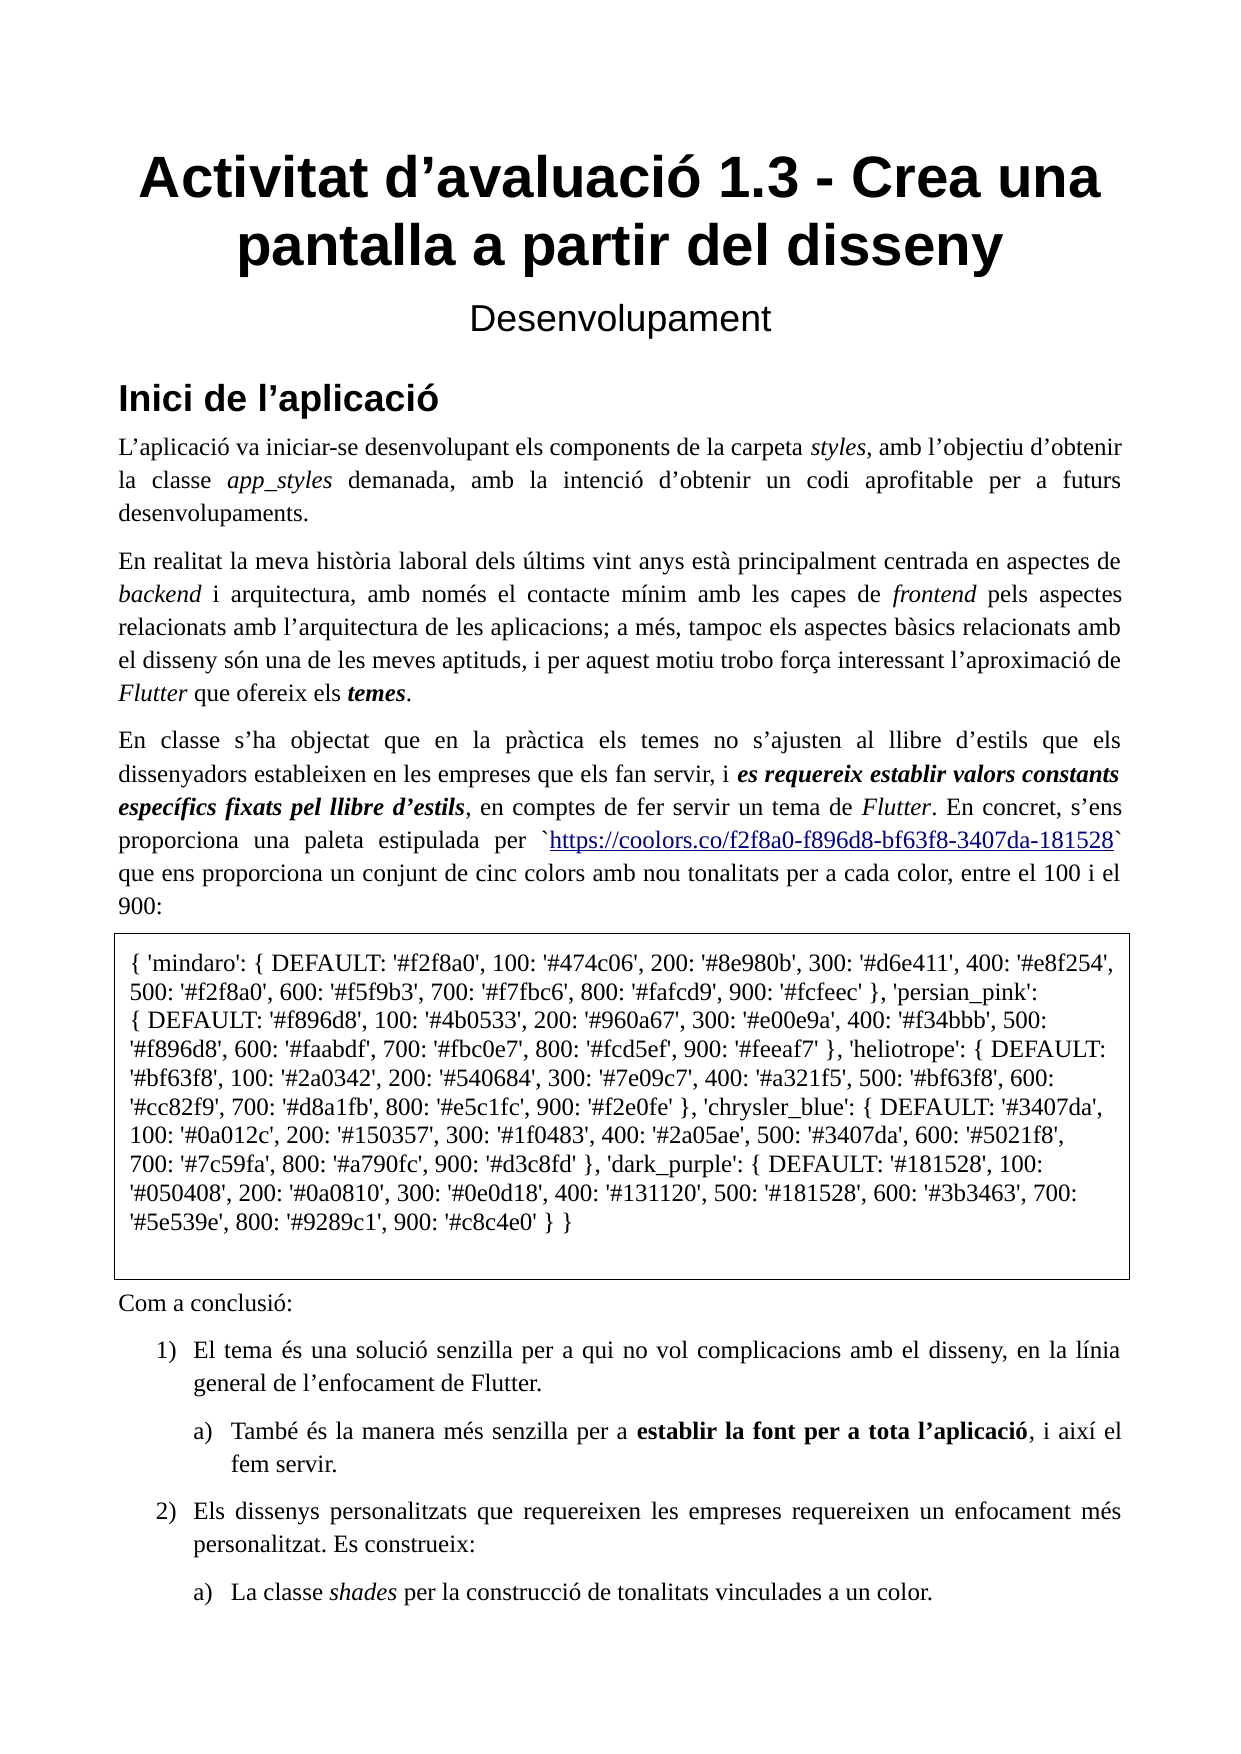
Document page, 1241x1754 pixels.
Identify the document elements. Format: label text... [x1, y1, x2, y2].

text Com a conclusió: [118, 1280, 1122, 1316]
subtitle Inici de l’aplicació [118, 377, 1122, 420]
text En classe s’ha objectat que en la pràctica els temes no s’ajusten al llibre d’estils que els dissenyadors estableixen en les empreses que els fan servir, i es requereix establir valors constants específics fixats pel llibre d’estils, en comptes de fer servir un tema de Flutter. En concret, s’ens proporciona una paleta estipulada per `https://coolors.co/f2f8a0-f896d8-bf63f8-3407da-181528` que ens proporciona un conjunt de cinc colors amb nou tonalitats per a cada color, entre el 100 i el 900: [118, 726, 1122, 919]
title Activitat d’avaluació 1.3 - Crea una pantalla a partir del disseny [118, 143, 1122, 277]
list El tema és una solució senzilla per a qui no vol complicacions amb el disseny, en la línia general de l’enfocament de Flutter. [156, 1335, 1122, 1397]
text En realitat la meva història laboral dels últims vint anys està principalment centrada en aspectes de backend i arquitectura, amb només el contacte mínim amb les capes de frontend pels aspectes relacionats amb l’arquitectura de les aplicacions; a més, tampoc els aspectes bàsics relacionats amb el disseny són una de les meves aptituds, i per aquest motiu trobo força interessant l’aproximació de Flutter que ofereix els temes. [118, 546, 1122, 707]
text L’aplicació va iniciar-se desenvolupant els components de la carpeta styles, amb l’objectiu d’obtenir la classe app_styles demanada, amb la intenció d’obtenir un codi aprofitable per a futurs desenvolupaments. [118, 432, 1122, 527]
text Com a conclusió: [118, 938, 1122, 1279]
subtitle Desenvolupament [118, 296, 1122, 339]
list La classe shades per la construcció de tonalitats vinculades a un color. [193, 1577, 1122, 1606]
list També és la manera més senzilla per a establir la font per a tota l’aplicació, i així el fem servir. [193, 1416, 1122, 1478]
list Els dissenys personalitzats que requereixen les empreses requereixen un enfocament més personalitzat. Es construeix: [156, 1496, 1122, 1558]
